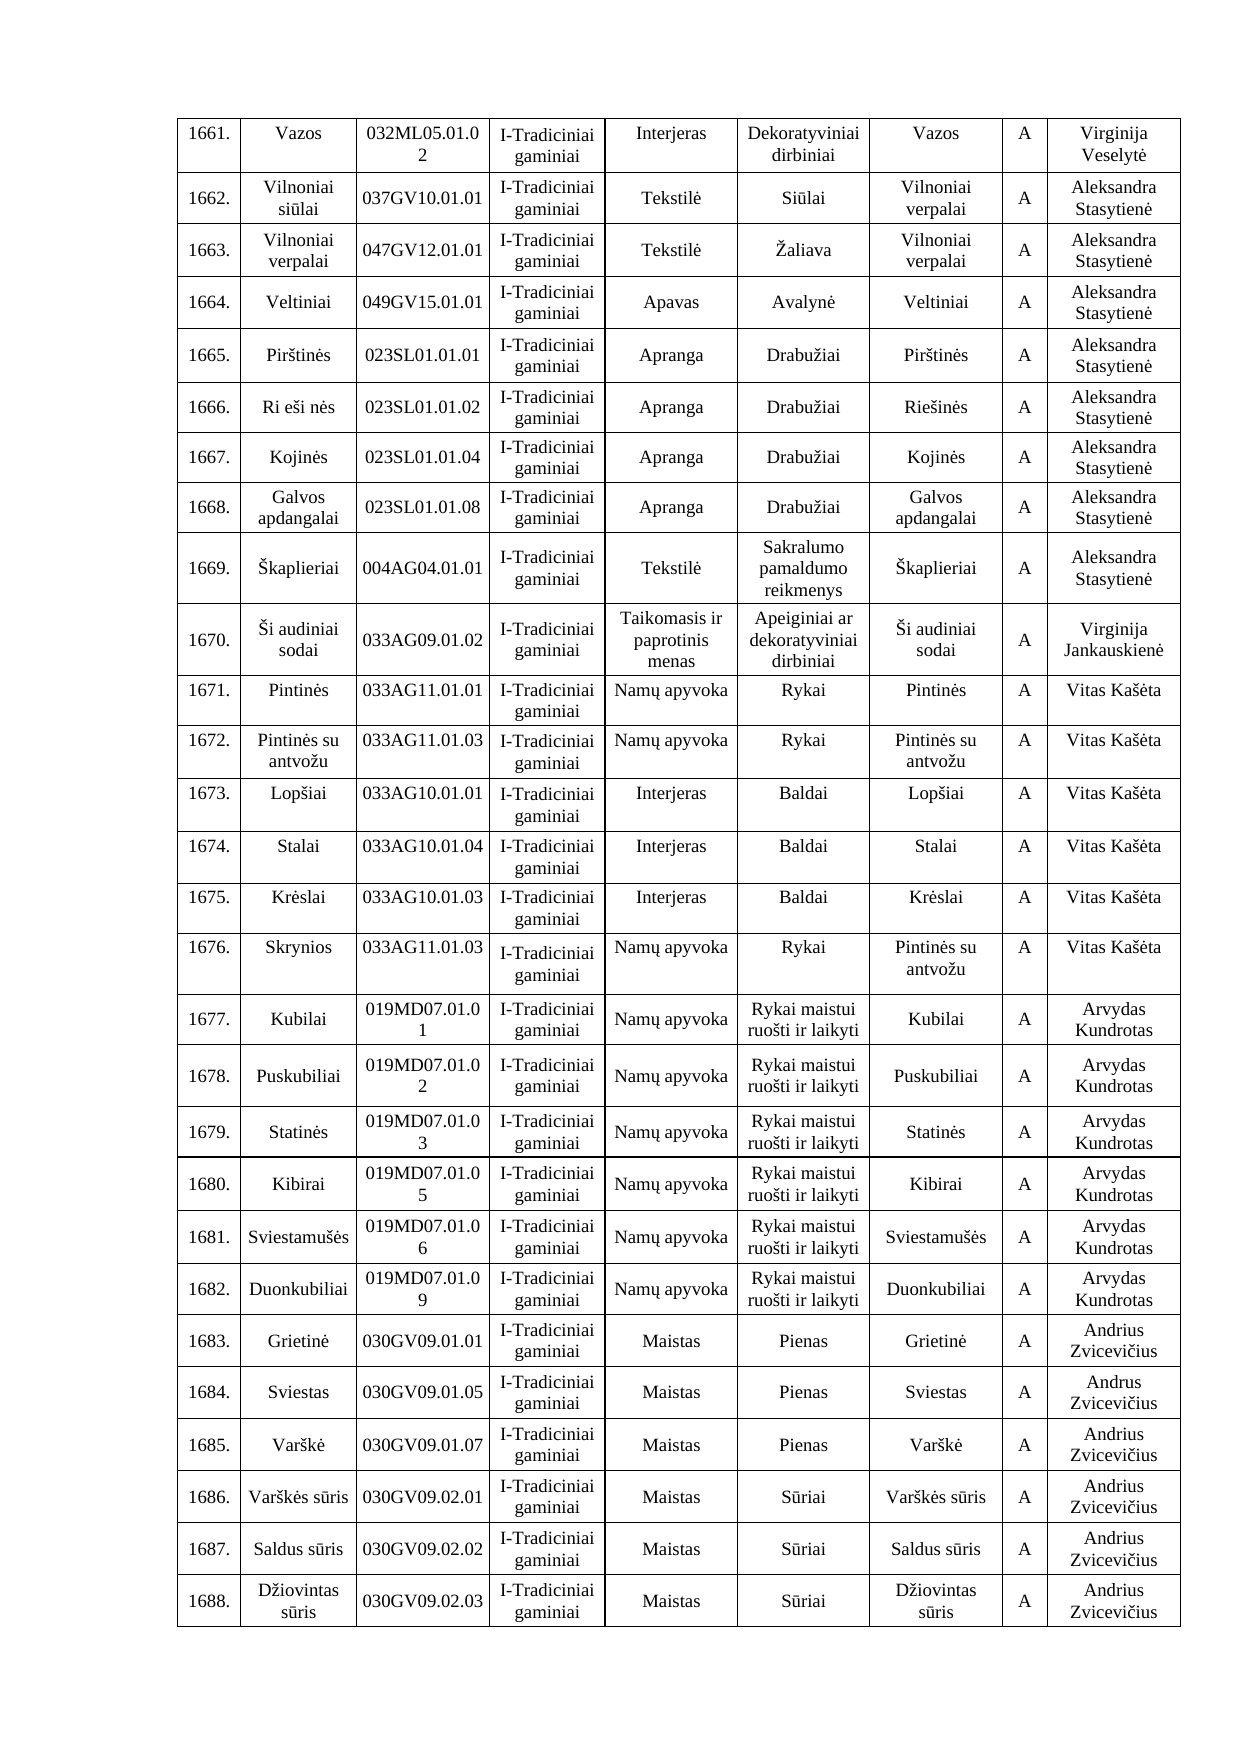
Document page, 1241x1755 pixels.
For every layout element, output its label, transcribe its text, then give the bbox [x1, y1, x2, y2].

table_cell A [1003, 1107, 1047, 1156]
table_cell 1680. [178, 1158, 240, 1210]
table_cell 1673. [178, 779, 240, 831]
table_cell Vitas Kašėta [1048, 934, 1180, 993]
table_cell Drabužiai [738, 383, 869, 432]
table_cell 1678. [178, 1045, 240, 1106]
table_cell Skrynios [241, 934, 356, 993]
table_cell Aleksandra Stasytienė [1048, 173, 1180, 223]
table_cell 019MD07.01.05 [357, 1158, 489, 1210]
table_cell 030GV09.01.01 [357, 1315, 489, 1366]
table_cell A [1003, 1523, 1047, 1574]
table_cell Kojinės [870, 433, 1002, 482]
table_cell 033AG10.01.01 [357, 779, 489, 831]
table_cell Sviestamušės [870, 1211, 1002, 1262]
table_cell Aleksandra Stasytienė [1048, 433, 1180, 482]
table_cell Interjeras [606, 119, 737, 172]
table_cell Interjeras [606, 779, 737, 831]
table_cell A [1003, 676, 1047, 725]
table_cell I-Tradiciniai gaminiai [490, 1575, 604, 1626]
table_cell Virginija Jankauskienė [1048, 604, 1180, 675]
table_cell Rykai maistui ruošti ir laikyti [738, 1107, 869, 1156]
table_cell I-Tradiciniai gaminiai [490, 329, 604, 382]
table_cell Maistas [606, 1471, 737, 1522]
table_cell Andrius Zvicevičius [1048, 1471, 1180, 1522]
table_cell Aleksandra Stasytienė [1048, 277, 1180, 327]
table_cell Arvydas Kundrotas [1048, 1158, 1180, 1210]
table_cell 1681. [178, 1211, 240, 1262]
table_cell Lopšiai [241, 779, 356, 831]
table_cell Varškė [870, 1419, 1002, 1470]
table_cell Pintinės su antvožu [870, 934, 1002, 993]
table_cell Krėslai [870, 884, 1002, 932]
table_cell 030GV09.02.01 [357, 1471, 489, 1522]
table_cell 1662. [178, 173, 240, 223]
table_cell A [1003, 1575, 1047, 1626]
table_cell A [1003, 119, 1047, 172]
table_cell Ri eši nės [241, 383, 356, 432]
table_cell A [1003, 533, 1047, 603]
table_cell I-Tradiciniai gaminiai [490, 832, 604, 882]
table_cell Ši audiniai sodai [870, 604, 1002, 675]
table_cell I-Tradiciniai gaminiai [490, 383, 604, 432]
table_cell Drabužiai [738, 329, 869, 382]
table_cell Vazos [241, 119, 356, 172]
table_cell Džiovintas sūris [870, 1575, 1002, 1626]
table_cell Ši audiniai sodai [241, 604, 356, 675]
table_cell Sūriai [738, 1471, 869, 1522]
table_cell Maistas [606, 1419, 737, 1470]
table_cell A [1003, 1471, 1047, 1522]
table_cell Kojinės [241, 433, 356, 482]
table_cell I-Tradiciniai gaminiai [490, 277, 604, 327]
table_cell A [1003, 173, 1047, 223]
table_cell I-Tradiciniai gaminiai [490, 1211, 604, 1262]
table_cell Puskubiliai [870, 1045, 1002, 1106]
table_cell 1679. [178, 1107, 240, 1156]
table_cell Vilnoniai siūlai [241, 173, 356, 223]
table_cell 033AG11.01.01 [357, 676, 489, 725]
table_cell Aleksandra Stasytienė [1048, 329, 1180, 382]
table_cell Apranga [606, 329, 737, 382]
table_cell Grietinė [870, 1315, 1002, 1366]
table_cell Arvydas Kundrotas [1048, 1264, 1180, 1314]
table_cell I-Tradiciniai gaminiai [490, 676, 604, 725]
table_cell Džiovintas sūris [241, 1575, 356, 1626]
table_cell 019MD07.01.02 [357, 1045, 489, 1106]
table_cell Vitas Kašėta [1048, 832, 1180, 882]
table_cell Dekoratyviniai dirbiniai [738, 119, 869, 172]
table_cell Krėslai [241, 884, 356, 932]
table_cell Avalynė [738, 277, 869, 327]
table_cell 1682. [178, 1264, 240, 1314]
table_cell I-Tradiciniai gaminiai [490, 1158, 604, 1210]
table_cell 1677. [178, 995, 240, 1043]
table_cell Riešinės [870, 383, 1002, 432]
table_cell Rykai maistui ruošti ir laikyti [738, 1045, 869, 1106]
table_cell 030GV09.02.02 [357, 1523, 489, 1574]
table_cell A [1003, 1315, 1047, 1366]
table_cell Pirštinės [870, 329, 1002, 382]
table_cell 032ML05.01.02 [357, 119, 489, 172]
table_cell Pintinės [870, 676, 1002, 725]
table_cell Stalai [241, 832, 356, 882]
table_cell Namų apyvoka [606, 676, 737, 725]
table_cell 033AG10.01.03 [357, 884, 489, 932]
table_cell Galvos apdangalai [241, 483, 356, 532]
table_cell Arvydas Kundrotas [1048, 1045, 1180, 1106]
table_cell Arvydas Kundrotas [1048, 1211, 1180, 1262]
table_cell Škaplieriai [870, 533, 1002, 603]
table_cell A [1003, 1367, 1047, 1417]
table_cell Aleksandra Stasytienė [1048, 483, 1180, 532]
table_cell 1663. [178, 224, 240, 276]
table_cell Taikomasis ir paprotinis menas [606, 604, 737, 675]
table_cell 023SL01.01.01 [357, 329, 489, 382]
table_cell Aleksandra Stasytienė [1048, 224, 1180, 276]
table_cell I-Tradiciniai gaminiai [490, 604, 604, 675]
table_cell 1666. [178, 383, 240, 432]
table_cell I-Tradiciniai gaminiai [490, 1419, 604, 1470]
table_cell Rykai [738, 934, 869, 993]
table_cell Apeiginiai ar dekoratyviniai dirbiniai [738, 604, 869, 675]
table_cell Vitas Kašėta [1048, 726, 1180, 778]
table_cell Kibirai [870, 1158, 1002, 1210]
table_cell A [1003, 224, 1047, 276]
table_cell 1685. [178, 1419, 240, 1470]
table_cell Andrius Zvicevičius [1048, 1315, 1180, 1366]
table_cell Vitas Kašėta [1048, 676, 1180, 725]
table_cell A [1003, 995, 1047, 1043]
table_cell Puskubiliai [241, 1045, 356, 1106]
table_cell A [1003, 383, 1047, 432]
table_cell I-Tradiciniai gaminiai [490, 483, 604, 532]
table_cell Sviestas [241, 1367, 356, 1417]
table_cell Kubilai [870, 995, 1002, 1043]
table_cell Duonkubiliai [870, 1264, 1002, 1314]
table_cell Sūriai [738, 1523, 869, 1574]
table_cell I-Tradiciniai gaminiai [490, 1523, 604, 1574]
table_cell Stalai [870, 832, 1002, 882]
table_cell I-Tradiciniai gaminiai [490, 1471, 604, 1522]
table_cell 019MD07.01.06 [357, 1211, 489, 1262]
table_cell Interjeras [606, 884, 737, 932]
table_cell Pintinės su antvožu [241, 726, 356, 778]
table_cell A [1003, 726, 1047, 778]
table_cell Baldai [738, 832, 869, 882]
table_cell I-Tradiciniai gaminiai [490, 1367, 604, 1417]
table_cell A [1003, 934, 1047, 993]
table_cell Apranga [606, 483, 737, 532]
table_cell Pirštinės [241, 329, 356, 382]
table_cell I-Tradiciniai gaminiai [490, 533, 604, 603]
table_cell Varškės sūris [870, 1471, 1002, 1522]
table_cell A [1003, 329, 1047, 382]
table_cell 033AG09.01.02 [357, 604, 489, 675]
table_cell Apranga [606, 433, 737, 482]
table_cell Saldus sūris [870, 1523, 1002, 1574]
table_cell Andrus Zvicevičius [1048, 1367, 1180, 1417]
table_cell 1665. [178, 329, 240, 382]
table_cell I-Tradiciniai gaminiai [490, 884, 604, 932]
table_cell Tekstilė [606, 224, 737, 276]
table_cell 019MD07.01.09 [357, 1264, 489, 1314]
table_cell 1684. [178, 1367, 240, 1417]
table_cell A [1003, 604, 1047, 675]
table_cell Apranga [606, 383, 737, 432]
table_cell I-Tradiciniai gaminiai [490, 934, 604, 993]
table_cell I-Tradiciniai gaminiai [490, 224, 604, 276]
table_cell Andrius Zvicevičius [1048, 1523, 1180, 1574]
table_cell A [1003, 433, 1047, 482]
table_cell 023SL01.01.08 [357, 483, 489, 532]
table_cell Aleksandra Stasytienė [1048, 383, 1180, 432]
table_cell Veltiniai [870, 277, 1002, 327]
table_cell Žaliava [738, 224, 869, 276]
table_cell 037GV10.01.01 [357, 173, 489, 223]
table_cell 1667. [178, 433, 240, 482]
table_cell 033AG11.01.03 [357, 726, 489, 778]
table_cell Varškė [241, 1419, 356, 1470]
table_cell Namų apyvoka [606, 1107, 737, 1156]
table_cell 1669. [178, 533, 240, 603]
table_cell Vilnoniai verpalai [870, 173, 1002, 223]
table_cell Drabužiai [738, 433, 869, 482]
table_cell Statinės [241, 1107, 356, 1156]
table_cell 023SL01.01.04 [357, 433, 489, 482]
table_cell Pintinės su antvožu [870, 726, 1002, 778]
table_cell 049GV15.01.01 [357, 277, 489, 327]
table_cell 1664. [178, 277, 240, 327]
table_cell 004AG04.01.01 [357, 533, 489, 603]
table_cell Namų apyvoka [606, 1158, 737, 1210]
table_cell Kubilai [241, 995, 356, 1043]
table_cell A [1003, 483, 1047, 532]
table_cell Arvydas Kundrotas [1048, 1107, 1180, 1156]
table_cell Saldus sūris [241, 1523, 356, 1574]
table_cell 030GV09.01.05 [357, 1367, 489, 1417]
table_cell Tekstilė [606, 173, 737, 223]
table_cell Vilnoniai verpalai [241, 224, 356, 276]
table_cell 023SL01.01.02 [357, 383, 489, 432]
table_cell Tekstilė [606, 533, 737, 603]
table_cell A [1003, 1419, 1047, 1470]
table_cell I-Tradiciniai gaminiai [490, 433, 604, 482]
table_cell 033AG11.01.03 [357, 934, 489, 993]
table_cell Namų apyvoka [606, 934, 737, 993]
table_cell Rykai maistui ruošti ir laikyti [738, 995, 869, 1043]
table_cell 1668. [178, 483, 240, 532]
table_cell Vazos [870, 119, 1002, 172]
table_cell Baldai [738, 779, 869, 831]
table_cell Rykai maistui ruošti ir laikyti [738, 1158, 869, 1210]
table_cell Rykai maistui ruošti ir laikyti [738, 1211, 869, 1262]
table_cell I-Tradiciniai gaminiai [490, 1264, 604, 1314]
table_cell Vilnoniai verpalai [870, 224, 1002, 276]
table_cell 019MD07.01.03 [357, 1107, 489, 1156]
table_cell A [1003, 277, 1047, 327]
table_cell Galvos apdangalai [870, 483, 1002, 532]
table_cell Virginija Veselytė [1048, 119, 1180, 172]
table_cell I-Tradiciniai gaminiai [490, 779, 604, 831]
table_cell Interjeras [606, 832, 737, 882]
table_cell 1688. [178, 1575, 240, 1626]
table_cell Škaplieriai [241, 533, 356, 603]
table_cell Rykai maistui ruošti ir laikyti [738, 1264, 869, 1314]
table_cell Arvydas Kundrotas [1048, 995, 1180, 1043]
table_cell Andrius Zvicevičius [1048, 1419, 1180, 1470]
table_cell 1686. [178, 1471, 240, 1522]
table_cell I-Tradiciniai gaminiai [490, 1315, 604, 1366]
table_cell 1672. [178, 726, 240, 778]
table_cell I-Tradiciniai gaminiai [490, 173, 604, 223]
table_cell Andrius Zvicevičius [1048, 1575, 1180, 1626]
table_cell Sviestas [870, 1367, 1002, 1417]
table_cell I-Tradiciniai gaminiai [490, 119, 604, 172]
table_cell I-Tradiciniai gaminiai [490, 1045, 604, 1106]
table_cell 1683. [178, 1315, 240, 1366]
table_cell Baldai [738, 884, 869, 932]
table_cell Veltiniai [241, 277, 356, 327]
table_cell Namų apyvoka [606, 1211, 737, 1262]
table_cell Rykai [738, 726, 869, 778]
table_cell Rykai [738, 676, 869, 725]
table_cell Namų apyvoka [606, 995, 737, 1043]
table_cell 1670. [178, 604, 240, 675]
table_cell 1687. [178, 1523, 240, 1574]
table_cell A [1003, 832, 1047, 882]
table_cell I-Tradiciniai gaminiai [490, 1107, 604, 1156]
table_cell Vitas Kašėta [1048, 884, 1180, 932]
table_cell A [1003, 1045, 1047, 1106]
table_cell Lopšiai [870, 779, 1002, 831]
table_cell Maistas [606, 1523, 737, 1574]
table_cell Namų apyvoka [606, 1045, 737, 1106]
table_cell 1676. [178, 934, 240, 993]
table_cell Apavas [606, 277, 737, 327]
table_cell A [1003, 1158, 1047, 1210]
table_cell Maistas [606, 1315, 737, 1366]
table_cell Siūlai [738, 173, 869, 223]
table_cell I-Tradiciniai gaminiai [490, 995, 604, 1043]
table_cell 1675. [178, 884, 240, 932]
table_cell Vitas Kašėta [1048, 779, 1180, 831]
table_cell Drabužiai [738, 483, 869, 532]
table_cell Maistas [606, 1367, 737, 1417]
table_cell A [1003, 1264, 1047, 1314]
table_cell Kibirai [241, 1158, 356, 1210]
table_cell A [1003, 779, 1047, 831]
table_cell Statinės [870, 1107, 1002, 1156]
table_cell Aleksandra Stasytienė [1048, 533, 1180, 603]
table_cell Grietinė [241, 1315, 356, 1366]
table_cell Varškės sūris [241, 1471, 356, 1522]
table_cell Namų apyvoka [606, 726, 737, 778]
table_cell 047GV12.01.01 [357, 224, 489, 276]
table_cell 1661. [178, 119, 240, 172]
table_cell Sūriai [738, 1575, 869, 1626]
table_cell Sakralumo pamaldumo reikmenys [738, 533, 869, 603]
table_cell Pienas [738, 1367, 869, 1417]
table_cell A [1003, 1211, 1047, 1262]
table_cell Maistas [606, 1575, 737, 1626]
table_cell 1674. [178, 832, 240, 882]
table_cell Pienas [738, 1419, 869, 1470]
table_cell A [1003, 884, 1047, 932]
table_cell Pienas [738, 1315, 869, 1366]
table_cell Sviestamušės [241, 1211, 356, 1262]
table_cell 030GV09.02.03 [357, 1575, 489, 1626]
table_cell 1671. [178, 676, 240, 725]
table_cell Duonkubiliai [241, 1264, 356, 1314]
table_cell Namų apyvoka [606, 1264, 737, 1314]
table_cell I-Tradiciniai gaminiai [490, 726, 604, 778]
table_cell 019MD07.01.01 [357, 995, 489, 1043]
table_cell Pintinės [241, 676, 356, 725]
table_cell 033AG10.01.04 [357, 832, 489, 882]
table_cell 030GV09.01.07 [357, 1419, 489, 1470]
